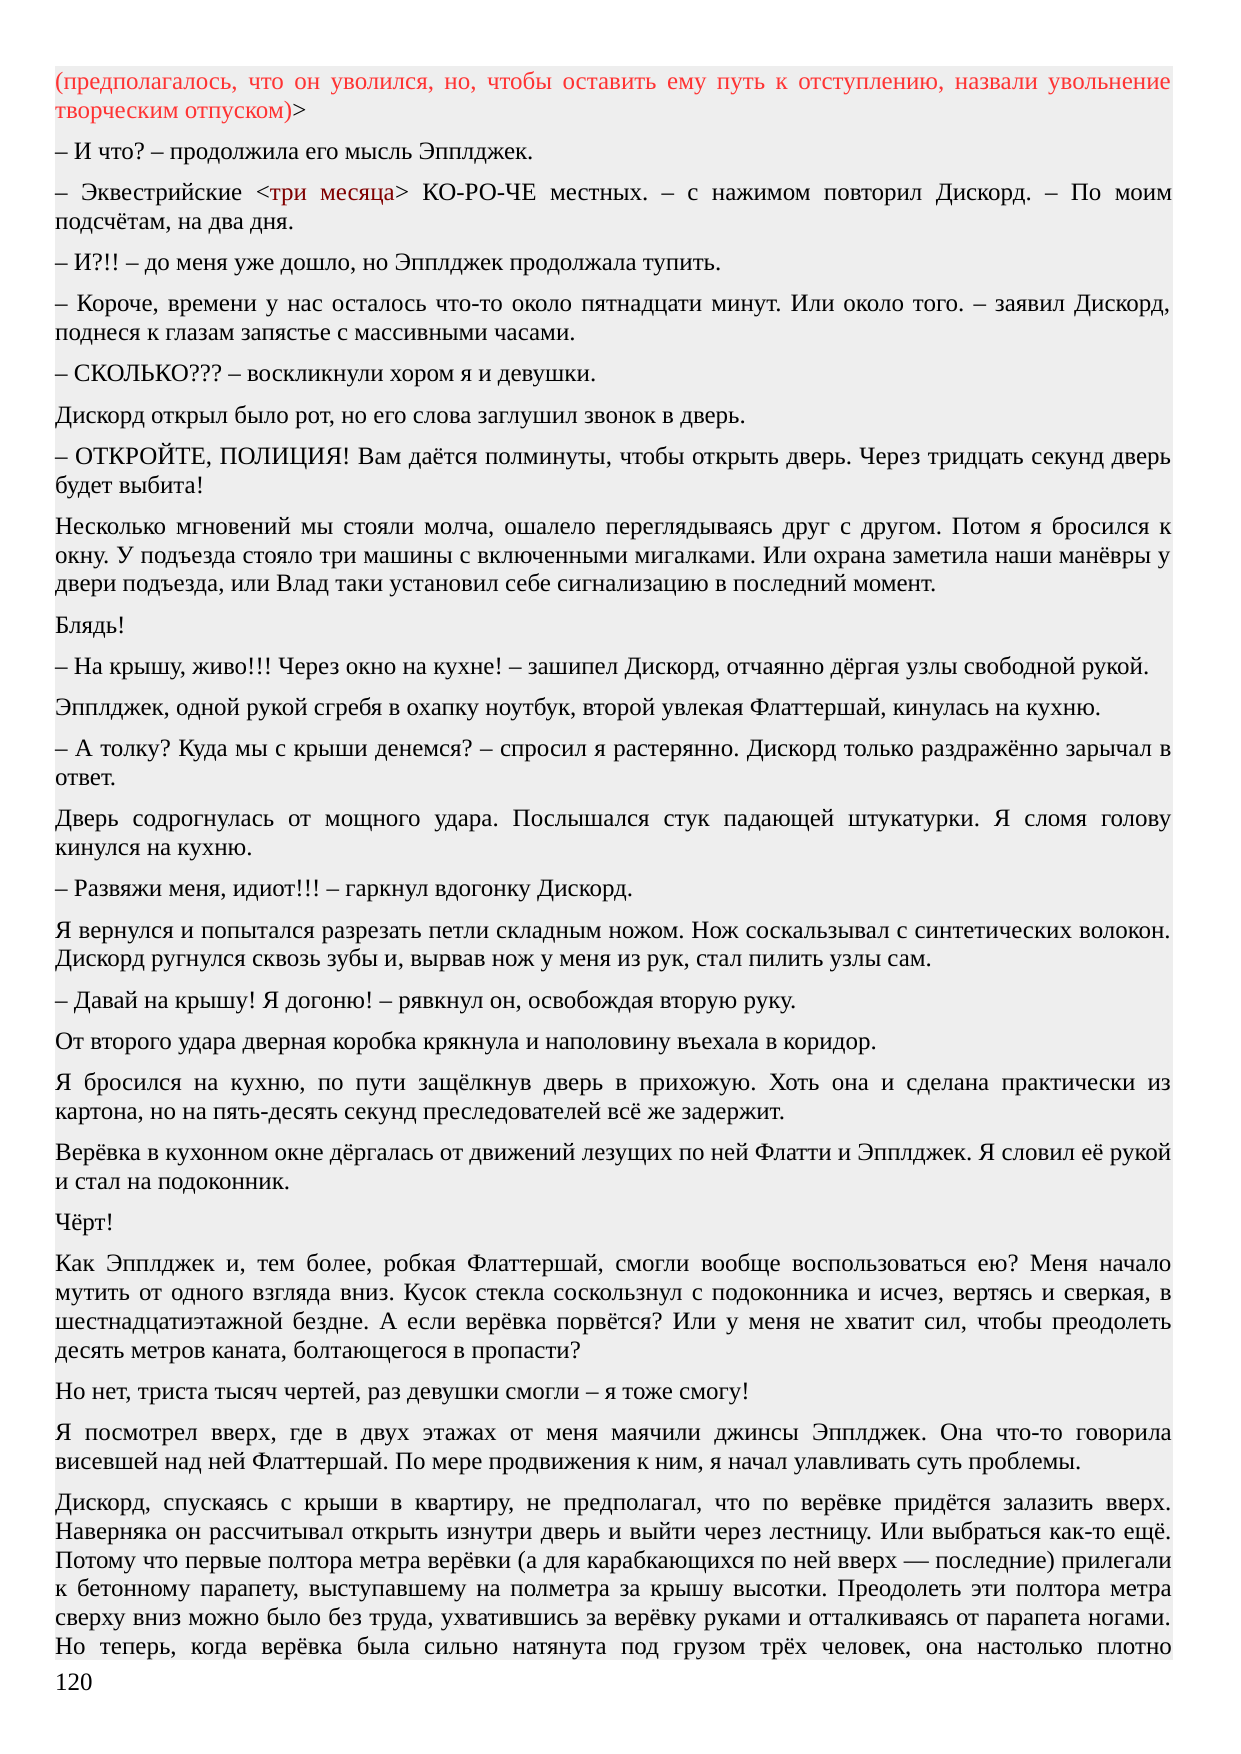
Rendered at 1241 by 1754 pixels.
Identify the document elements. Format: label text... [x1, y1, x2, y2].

text Как Эпплджек и, тем более, робкая Флаттершай, смогли вообще воспользоваться ею? Меня начало мутить от одного взгляда вниз. Кусок стекла соскользнул с подоконника и исчез, вертясь и сверкая, в шестнадцатиэтажной бездне. А если верёвка порвётся? Или у меня не хватит сил, чтобы преодолеть десять метров каната, болтающегося в пропасти? [55, 1248, 1173, 1363]
text – Давай на крышу! Я догоню! – рявкнул он, освобождая вторую руку. [55, 985, 1173, 1013]
text Чёрт! [55, 1207, 1173, 1236]
text – На крышу, живо!!! Через окно на кухне! – зашипел Дискорд, отчаянно дёргая узлы свободной рукой. [55, 651, 1173, 680]
text – И что? – продолжила его мысль Эпплджек. [55, 136, 1173, 165]
text Но нет, триста тысяч чертей, раз девушки смогли – я тоже смогу! [55, 1376, 1173, 1405]
text Верёвка в кухонном окне дёргалась от движений лезущих по ней Флатти и Эпплджек. Я словил её рукой и стал на подоконник. [55, 1137, 1173, 1195]
text – Развяжи меня, идиот!!! – гаркнул вдогонку Дискорд. [55, 873, 1173, 902]
text – Короче, времени у нас осталось что-то около пятнадцати минут. Или около того. – заявил Дискорд, поднеся к глазам запястье с массивными часами. [55, 288, 1173, 346]
text Дискорд, спускаясь с крыши в квартиру, не предполагал, что по верёвке придётся залазить вверх. Наверняка он рассчитывал открыть изнутри дверь и выйти через лестницу. Или выбраться как-то ещё. Потому что первые полтора метра верёвки (а для карабкающихся по ней вверх — последние) прилегали к бетонному парапету, выступавшему на полметра за крышу высотки. Преодолеть эти полтора метра сверху вниз можно было без труда, ухватившись за верёвку руками и отталкиваясь от парапета ногами. Но теперь, когда верёвка была сильно натянута под грузом трёх человек, она настолько плотно [55, 1487, 1173, 1660]
text – Эквестрийские <три месяца> КО-РО-ЧЕ местных. – с нажимом повторил Дискорд. – По моим подсчётам, на два дня. [55, 177, 1173, 235]
text (предполагалось, что он уволился, но, чтобы оставить ему путь к отступлению, назвали увольнение творческим отпуском)> [55, 66, 1173, 123]
text Несколько мгновений мы стояли молча, ошалело переглядываясь друг с другом. Потом я бросился к окну. У подъезда стояло три машины с включенными мигалками. Или охрана заметила наши манёвры у двери подъезда, или Влад таки установил себе сигнализацию в последний момент. [55, 511, 1173, 597]
text Блядь! [55, 610, 1173, 638]
text Эпплджек, одной рукой сгребя в охапку ноутбук, второй увлекая Флаттершай, кинулась на кухню. [55, 692, 1173, 721]
text Я вернулся и попытался разрезать петли складным ножом. Нож соскальзывал с синтетических волокон. Дискорд ругнулся сквозь зубы и, вырвав нож у меня из рук, стал пилить узлы сам. [55, 915, 1173, 972]
text – СКОЛЬКО??? – воскликнули хором я и девушки. [55, 358, 1173, 387]
text Дверь содрогнулась от мощного удара. Послышался стук падающей штукатурки. Я сломя голову кинулся на кухню. [55, 803, 1173, 861]
text – А толку? Куда мы с крыши денемся? – спросил я растерянно. Дискорд только раздражённо зарычал в ответ. [55, 733, 1173, 791]
text Я бросился на кухню, по пути защёлкнув дверь в прихожую. Хоть она и сделана практически из картона, но на пять-десять секунд преследователей всё же задержит. [55, 1067, 1173, 1125]
text От второго удара дверная коробка крякнула и наполовину въехала в коридор. [55, 1026, 1173, 1055]
text Дискорд открыл было рот, но его слова заглушил звонок в дверь. [55, 400, 1173, 428]
text – И?!! – до меня уже дошло, но Эпплджек продолжала тупить. [55, 247, 1173, 276]
text Я посмотрел вверх, где в двух этажах от меня маячили джинсы Эпплджек. Она что-то говорила висевшей над ней Флаттершай. По мере продвижения к ним, я начал улавливать суть проблемы. [55, 1417, 1173, 1475]
text – ОТКРОЙТЕ, ПОЛИЦИЯ! Вам даётся полминуты, чтобы открыть дверь. Через тридцать секунд дверь будет выбита! [55, 441, 1173, 498]
